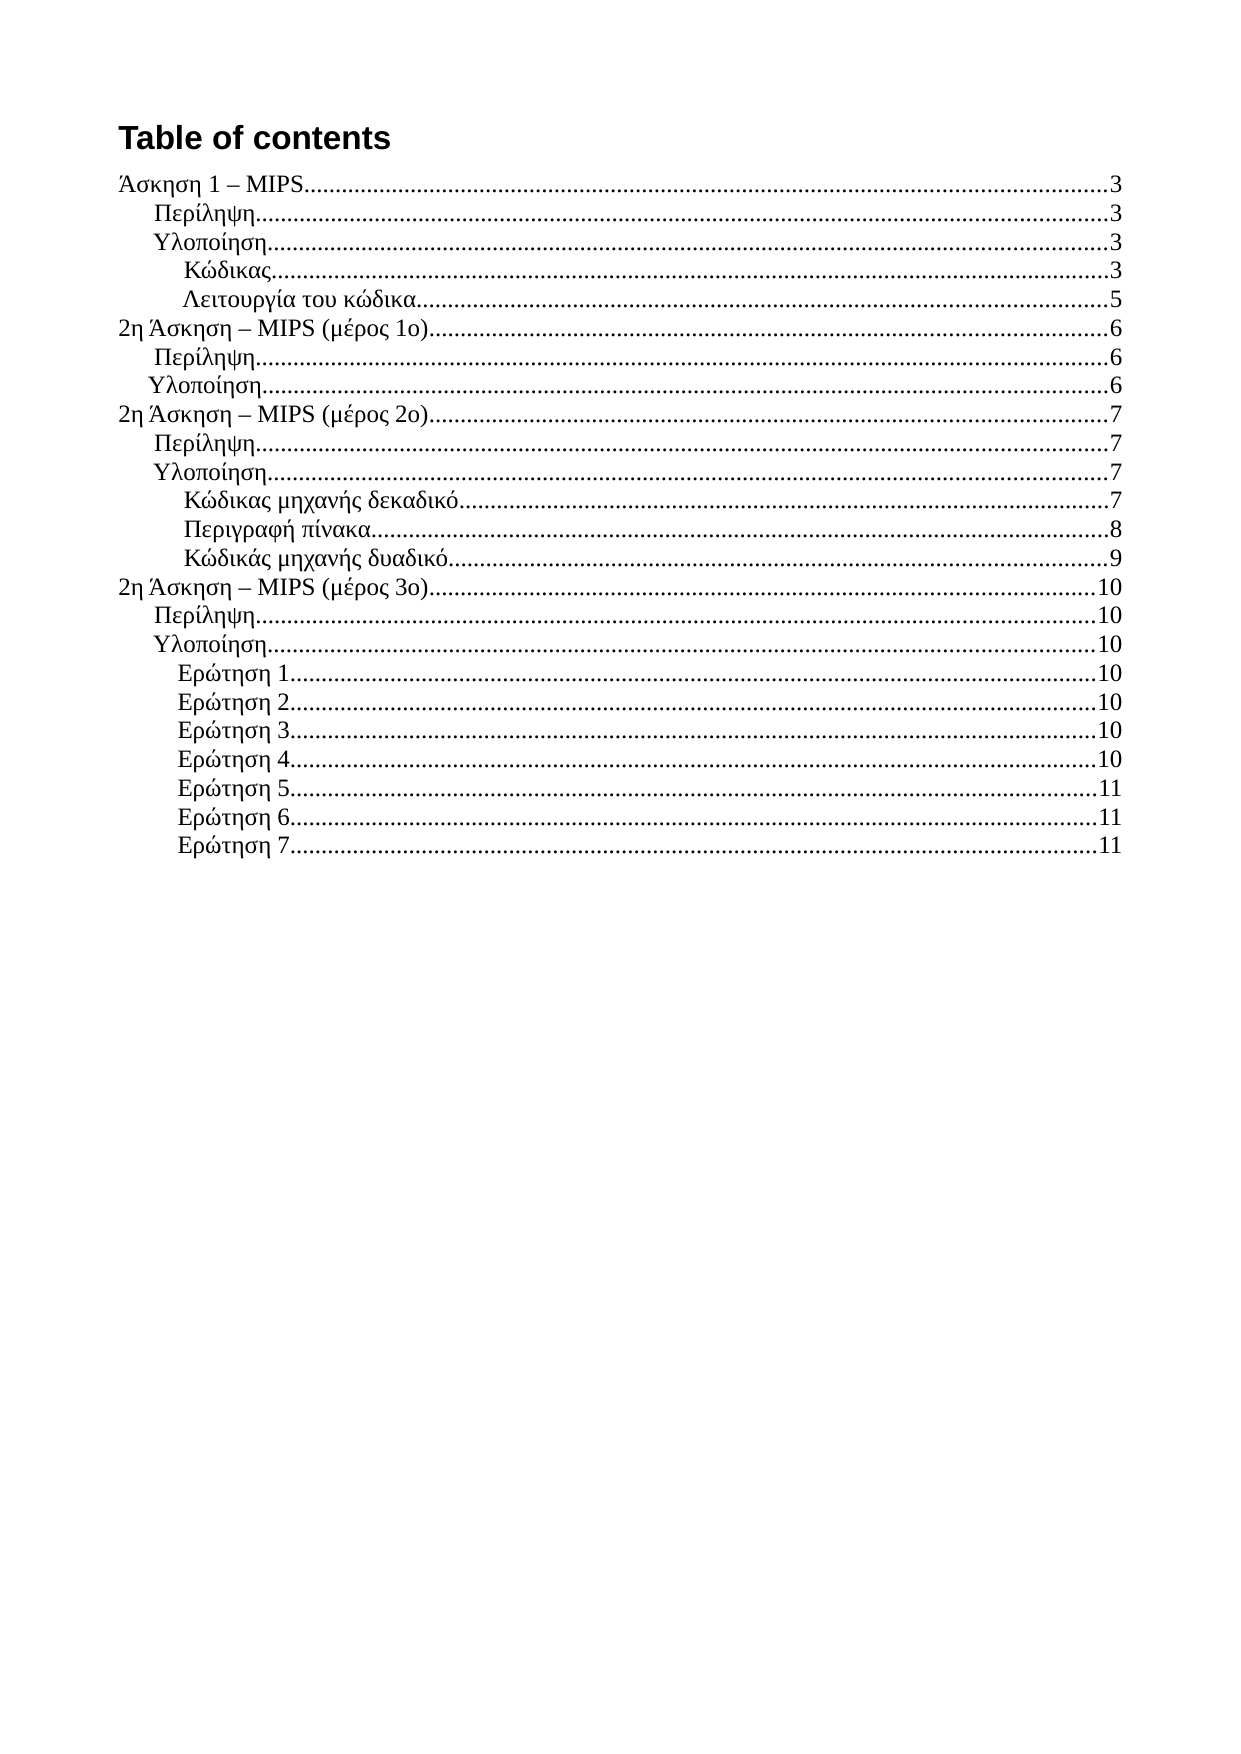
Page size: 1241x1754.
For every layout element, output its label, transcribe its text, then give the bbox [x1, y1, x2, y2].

text Υλοποίηση 7 [148, 457, 1122, 485]
text Περίληψη 10 [148, 600, 1122, 629]
text Κώδικας 3 [177, 255, 1122, 284]
text Ερώτηση 4 10 [177, 744, 1122, 773]
text Περίληψη 6 [148, 342, 1122, 370]
text Άσκηση 1 – MIPS 3 [118, 169, 1122, 198]
text Υλοποίηση 3 [148, 227, 1122, 255]
text Ερώτηση 6 11 [177, 802, 1122, 830]
text 2η Άσκηση – MIPS (μέρος 3ο) 10 [118, 572, 1122, 600]
text Ερώτηση 2 10 [177, 687, 1122, 715]
text Περίληψη 7 [148, 428, 1122, 457]
text Ερώτηση 1 10 [177, 658, 1122, 687]
subtitle Table of contents [118, 118, 1122, 157]
text Κώδικάς μηχανής δυαδικό 9 [177, 543, 1122, 572]
text Ερώτηση 3 10 [177, 715, 1122, 744]
text Υλοποίηση 10 [148, 629, 1122, 658]
text 2η Άσκηση – MIPS (μέρος 1ο) 6 [118, 313, 1122, 342]
text Υλοποίηση 6 [148, 370, 1122, 399]
text Ερώτηση 7 11 [177, 830, 1122, 859]
text 2η Άσκηση – MIPS (μέρος 2ο) 7 [118, 399, 1122, 428]
text Λειτουργία του κώδικα 5 [177, 284, 1122, 313]
text Κώδικας μηχανής δεκαδικό 7 [177, 485, 1122, 514]
text Ερώτηση 5 11 [177, 773, 1122, 802]
text Περίληψη 3 [148, 198, 1122, 227]
text Περιγραφή πίνακα 8 [177, 514, 1122, 543]
